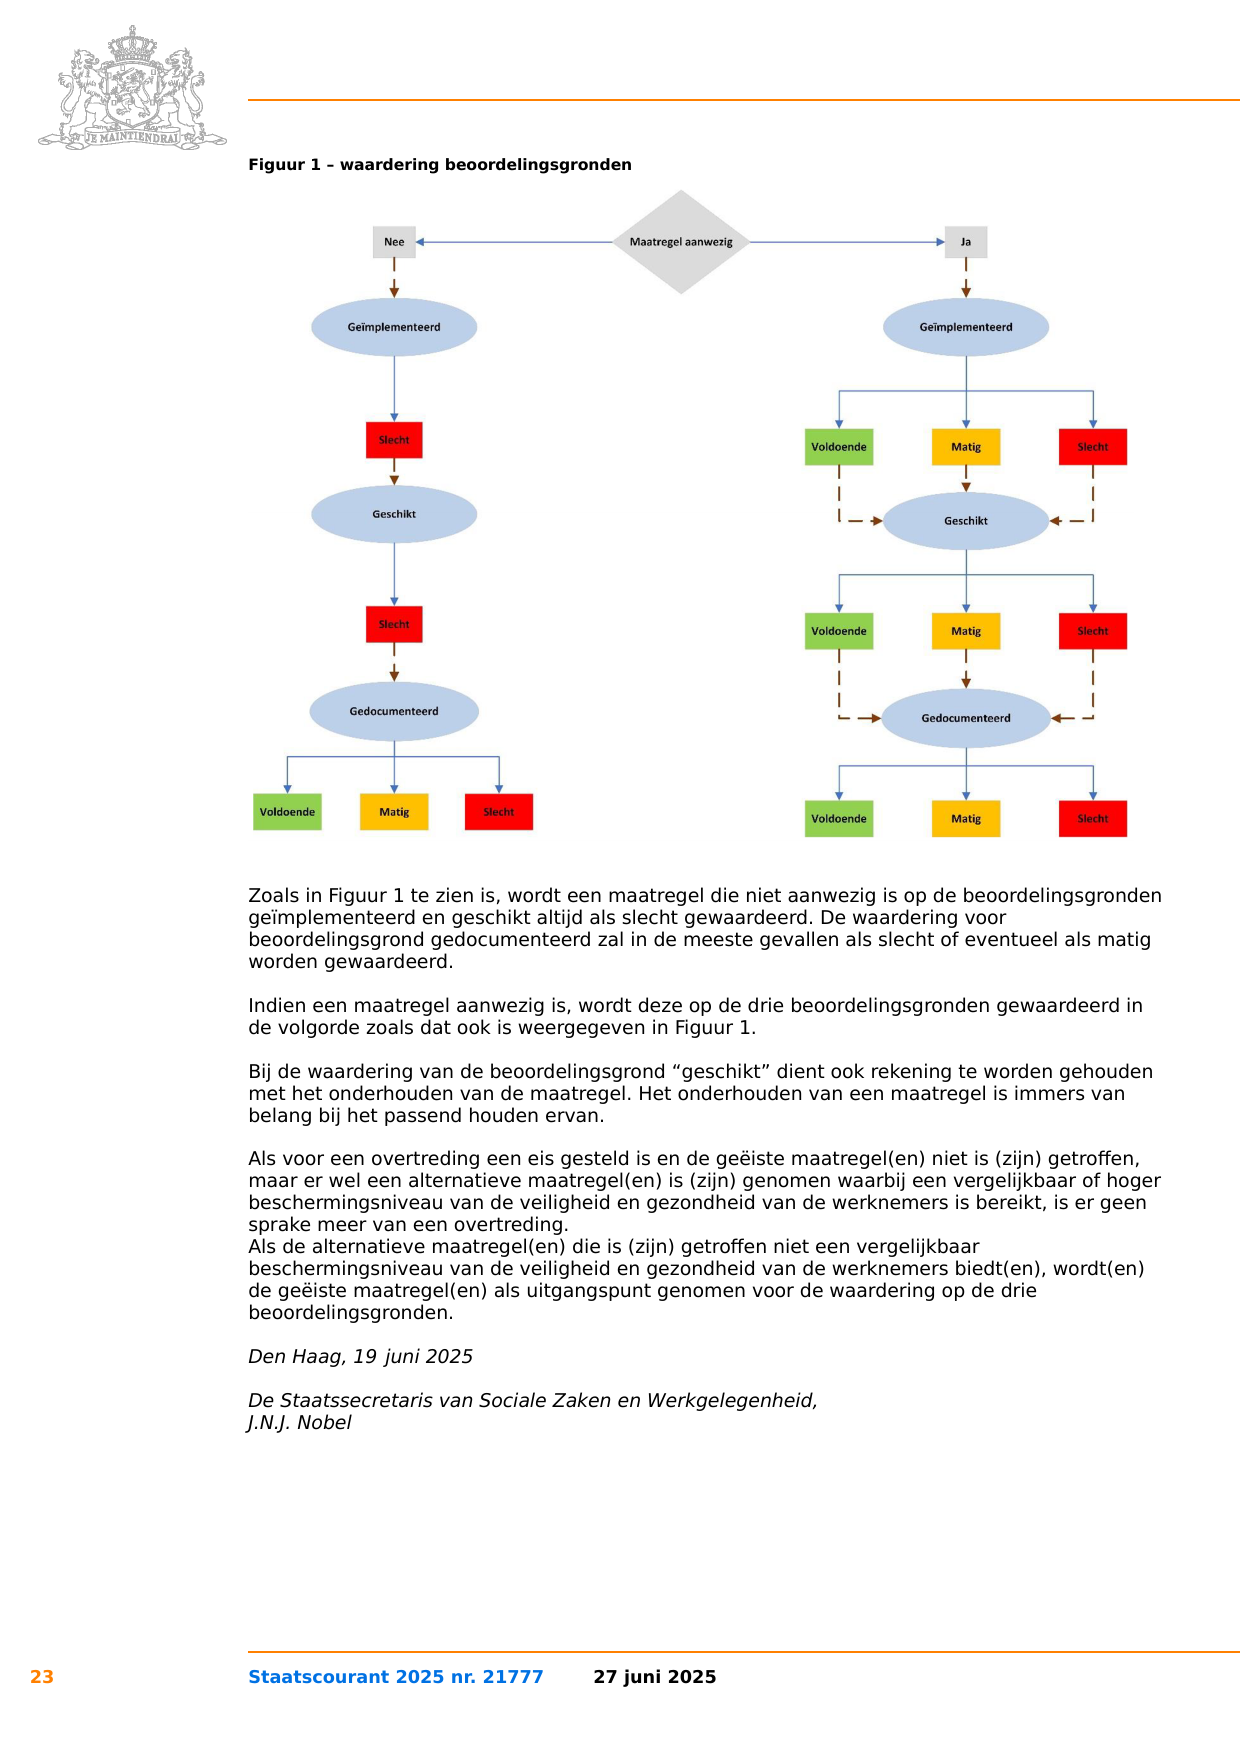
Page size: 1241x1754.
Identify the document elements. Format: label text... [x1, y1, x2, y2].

text Als voor een overtreding een eis gesteld is en de geëiste maatregel(en) niet is (zijn) getroffen, maar er wel een alternatieve maatregel(en) is (zijn) genomen waarbij een vergelijkbaar of hoger beschermingsniveau van de veiligheid en gezondheid van de werknemers is bereikt, is er geen sprake meer van een overtreding. [248, 1148, 1163, 1236]
text Indien een maatregel aanwezig is, wordt deze op de drie beoordelingsgronden gewaardeerd in de volgorde zoals dat ook is weergegeven in Figuur 1. [248, 995, 1163, 1039]
text Bij de waardering van de beoordelingsgrond “geschikt” dient ook rekening te worden gehouden met het onderhouden van de maatregel. Het onderhouden van een maatregel is immers van belang bij het passend houden ervan. [248, 1061, 1163, 1126]
text Zoals in Figuur 1 te zien is, wordt een maatregel die niet aanwezig is op de beoordelingsgronden geïmplementeerd en geschikt altijd als slecht gewaardeerd. De waardering voor beoordelingsgrond gedocumenteerd zal in de meeste gevallen als slecht of eventueel als matig worden gewaardeerd. [248, 885, 1163, 973]
text Als de alternatieve maatregel(en) die is (zijn) getroffen niet een vergelijkbaar beschermingsniveau van de veiligheid en gezondheid van de werknemers biedt(en), wordt(en) de geëiste maatregel(en) als uitgangspunt genomen voor de waardering op de drie beoordelingsgronden. [248, 1236, 1163, 1324]
text Den Haag, 19 juni 2025 [248, 1346, 1163, 1368]
picture [38, 25, 227, 150]
text De Staatssecretaris van Sociale Zaken en Werkgelegenheid, J.N.J. Nobel [248, 1390, 1163, 1434]
picture [248, 185, 1134, 841]
text Figuur 1 – waardering beoordelingsgronden [248, 156, 1134, 174]
